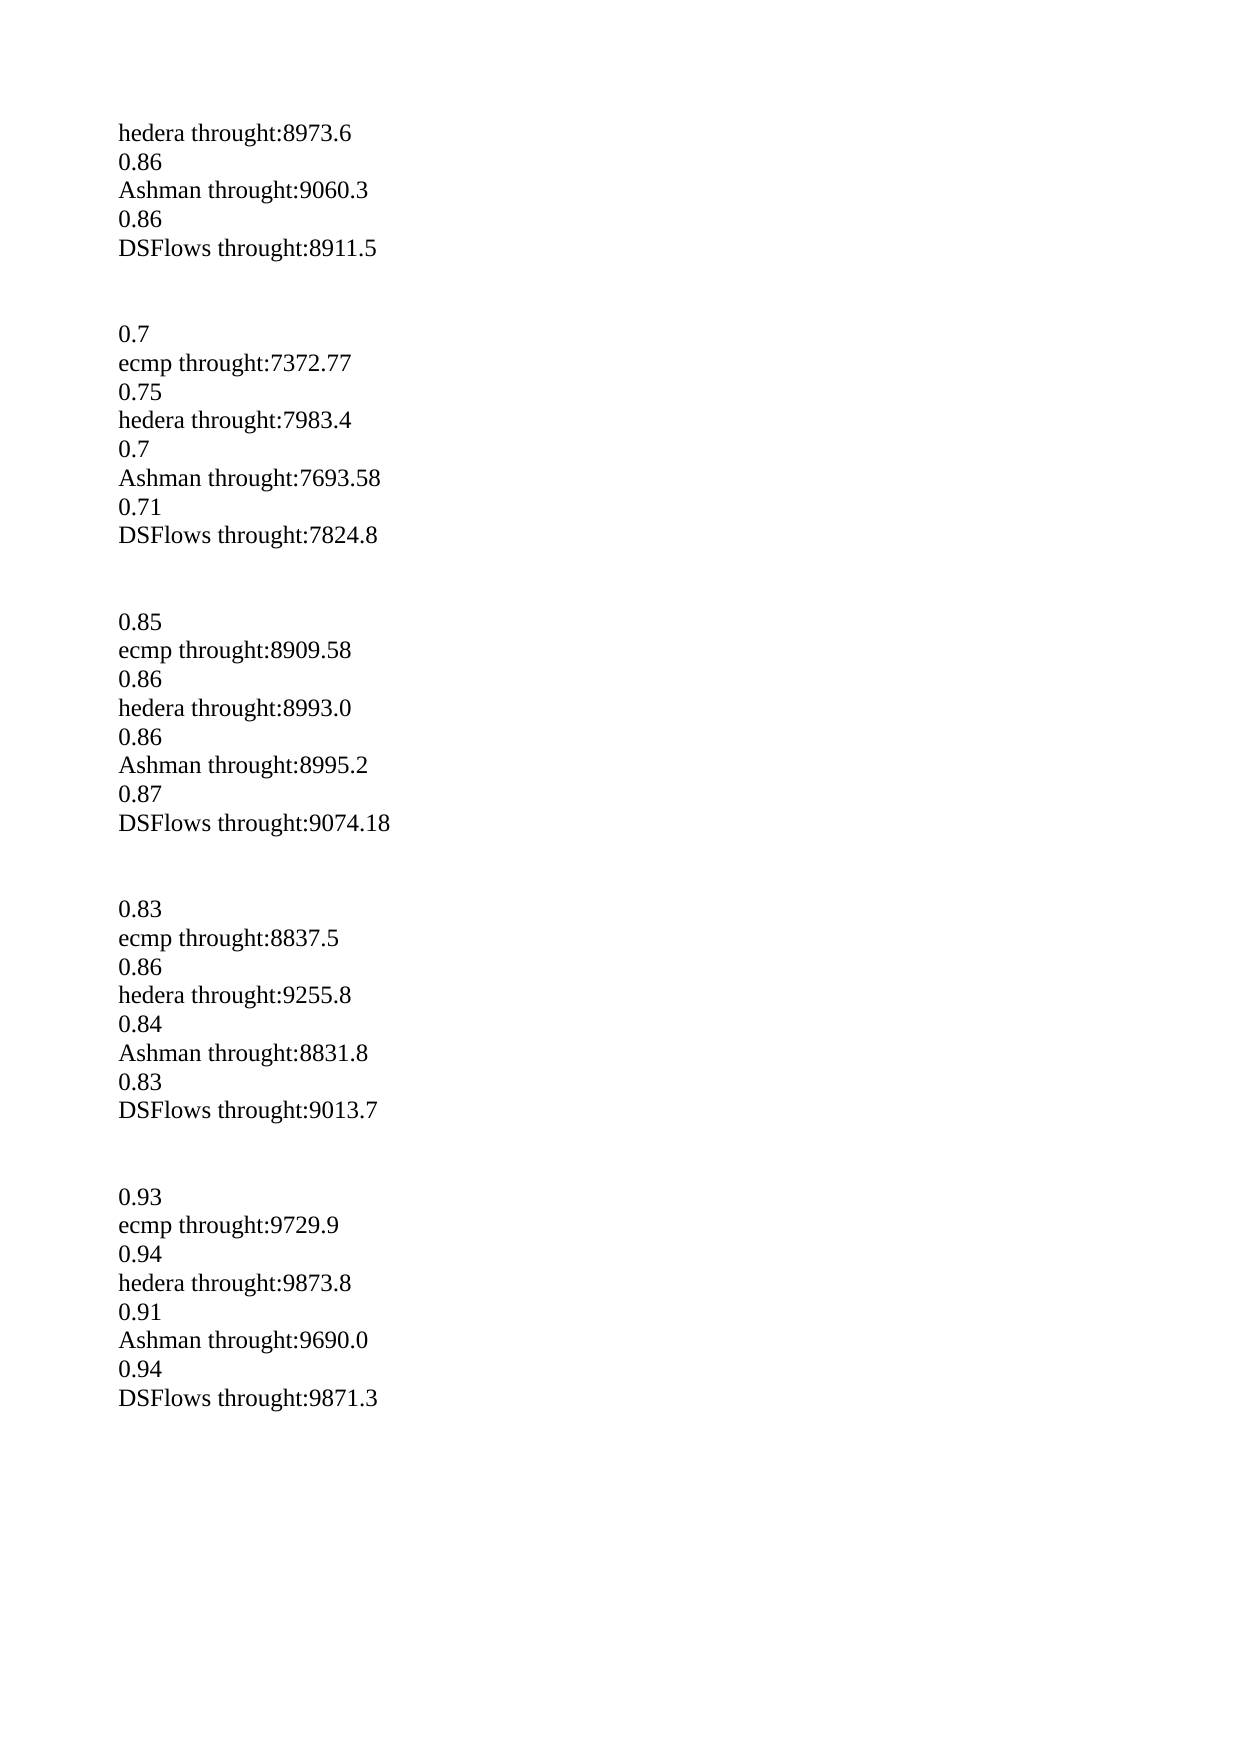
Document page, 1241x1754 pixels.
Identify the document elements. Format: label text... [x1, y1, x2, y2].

text 0.7 [118, 319, 1122, 348]
text hedera throught:8993.0 [118, 693, 1122, 722]
text 0.86 [118, 147, 1122, 176]
text 0.86 [118, 722, 1122, 751]
text hedera throught:9873.8 [118, 1268, 1122, 1297]
text 0.75 [118, 377, 1122, 406]
text ecmp throught:8837.5 [118, 923, 1122, 952]
text 0.87 [118, 779, 1122, 808]
text hedera throught:8973.6 [118, 118, 1122, 147]
text 0.86 [118, 664, 1122, 693]
text 0.91 [118, 1297, 1122, 1326]
text 0.71 [118, 492, 1122, 521]
text DSFlows throught:9013.7 [118, 1096, 1122, 1124]
text Ashman throught:8995.2 [118, 751, 1122, 779]
text 0.94 [118, 1239, 1122, 1268]
text hedera throught:7983.4 [118, 406, 1122, 434]
text 0.83 [118, 894, 1122, 923]
text 0.86 [118, 204, 1122, 233]
text Ashman throught:7693.58 [118, 463, 1122, 492]
text ecmp throught:8909.58 [118, 636, 1122, 664]
text DSFlows throught:9074.18 [118, 808, 1122, 837]
text 0.83 [118, 1067, 1122, 1096]
text DSFlows throught:7824.8 [118, 521, 1122, 549]
text 0.85 [118, 607, 1122, 636]
text hedera throught:9255.8 [118, 981, 1122, 1009]
text 0.86 [118, 952, 1122, 981]
text ecmp throught:7372.77 [118, 348, 1122, 377]
text Ashman throught:9060.3 [118, 176, 1122, 204]
text Ashman throught:8831.8 [118, 1038, 1122, 1067]
text ecmp throught:9729.9 [118, 1211, 1122, 1239]
text 0.94 [118, 1354, 1122, 1383]
text 0.93 [118, 1182, 1122, 1211]
text 0.7 [118, 434, 1122, 463]
text DSFlows throught:9871.3 [118, 1383, 1122, 1412]
text DSFlows throught:8911.5 [118, 233, 1122, 262]
text 0.84 [118, 1009, 1122, 1038]
text Ashman throught:9690.0 [118, 1326, 1122, 1354]
